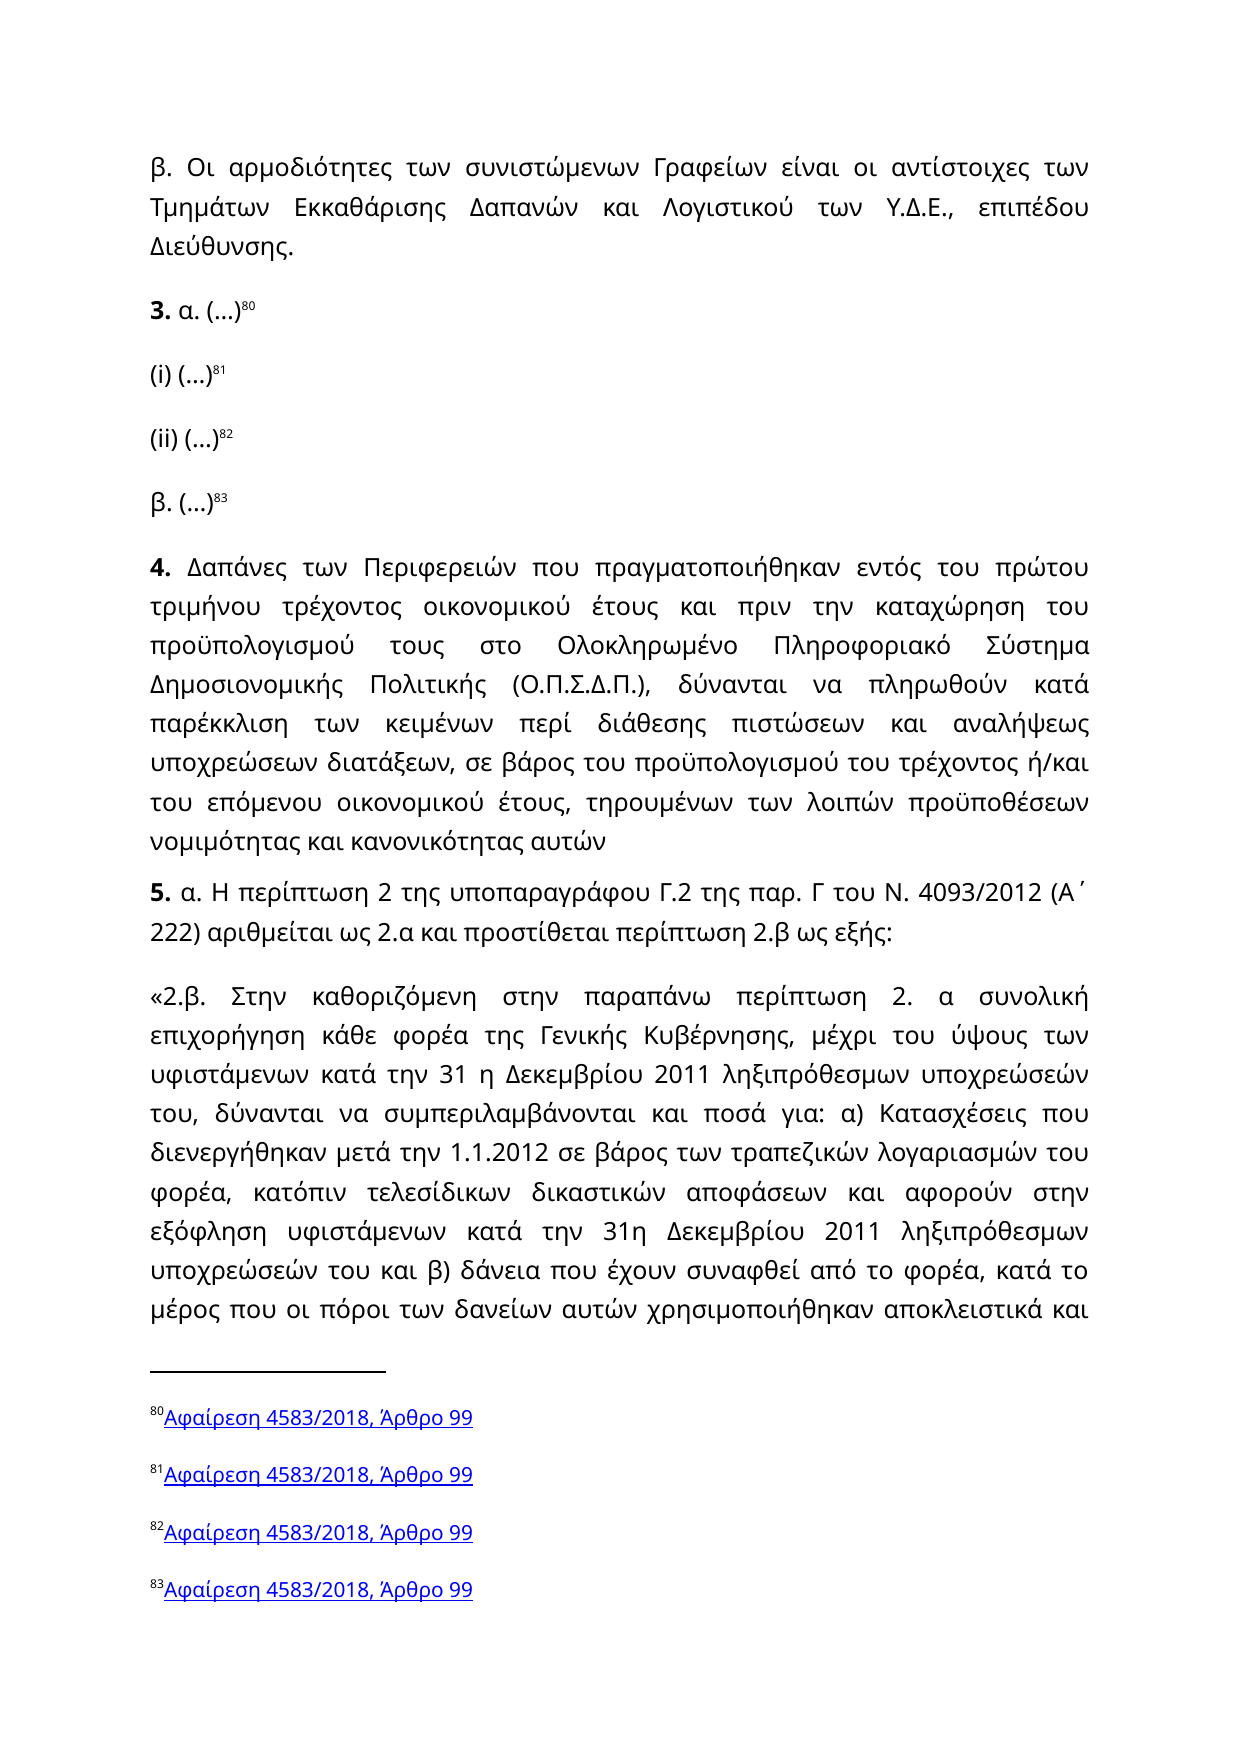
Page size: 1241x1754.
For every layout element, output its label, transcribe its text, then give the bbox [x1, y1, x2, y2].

text 3. α. (…) [150, 292, 1090, 327]
text β. (…) [150, 485, 1090, 519]
text 4. Δαπάνες των Περιφερειών που πραγματοποιήθηκαν εντός του πρώτου τριμήνου τρέχοντος οικονομικού έτους και πριν την καταχώρηση του προϋπολογισμού τους στο Ολοκληρωμένο Πληροφοριακό Σύστημα Δημοσιονομικής Πολιτικής (Ο.Π.Σ.Δ.Π.), δύνανται να πληρωθούν κατά παρέκκλιση των κειμένων περί διάθεσης πιστώσεων και αναλήψεως υποχρεώσεων διατάξεων, σε βάρος του προϋπολογισμού του τρέχοντος ή/και του επόμενου οικονομικού έτους, τηρουμένων των λοιπών προϋποθέσεων νομιμότητας και κανονικότητας αυτών [150, 549, 1090, 857]
text (ii) (…) [150, 421, 1090, 455]
text Αφαίρεση 4583/2018, Άρθρο 99 [150, 1576, 1090, 1604]
text Αφαίρεση 4583/2018, Άρθρο 99 [150, 1518, 1090, 1546]
text β. Οι αρμοδιότητες των συνιστώμενων Γραφείων είναι οι αντίστοιχες των Τμημάτων Εκκαθάρισης Δαπανών και Λογιστικού των Υ.Δ.Ε., επιπέδου Διεύθυνσης. [150, 150, 1090, 262]
text Αφαίρεση 4583/2018, Άρθρο 99 [150, 1403, 1090, 1431]
text «2.β. Στην καθοριζόμενη στην παραπάνω περίπτωση 2. α συνολική επιχορήγηση κάθε φορέα της Γενικής Κυβέρνησης, μέχρι του ύψους των υφιστάμενων κατά την 31 η Δεκεμβρίου 2011 ληξιπρόθεσμων υποχρεώσεών του, δύνανται να συμπεριλαμβάνονται και ποσά για: α) Κατασχέσεις που διενεργήθηκαν μετά την 1.1.2012 σε βάρος των τραπεζικών λογαριασμών του φορέα, κατόπιν τελεσίδικων δικαστικών αποφάσεων και αφορούν στην εξόφληση υφιστάμενων κατά την 31η Δεκεμβρίου 2011 ληξιπρόθεσμων υποχρεώσεών του και β) δάνεια που έχουν συναφθεί από το φορέα, κατά το μέρος που οι πόροι των δανείων αυτών χρησιμοποιήθηκαν αποκλειστικά και [150, 978, 1090, 1326]
text (i) (…) [150, 357, 1090, 391]
text Αφαίρεση 4583/2018, Άρθρο 99 [150, 1460, 1090, 1489]
text 5. α. Η περίπτωση 2 της υποπαραγράφου Γ.2 της παρ. Γ του Ν. 4093/2012 (Α΄ 222) αριθμείται ως 2.α και προστίθεται περίπτωση 2.β ως εξής: [150, 875, 1090, 948]
